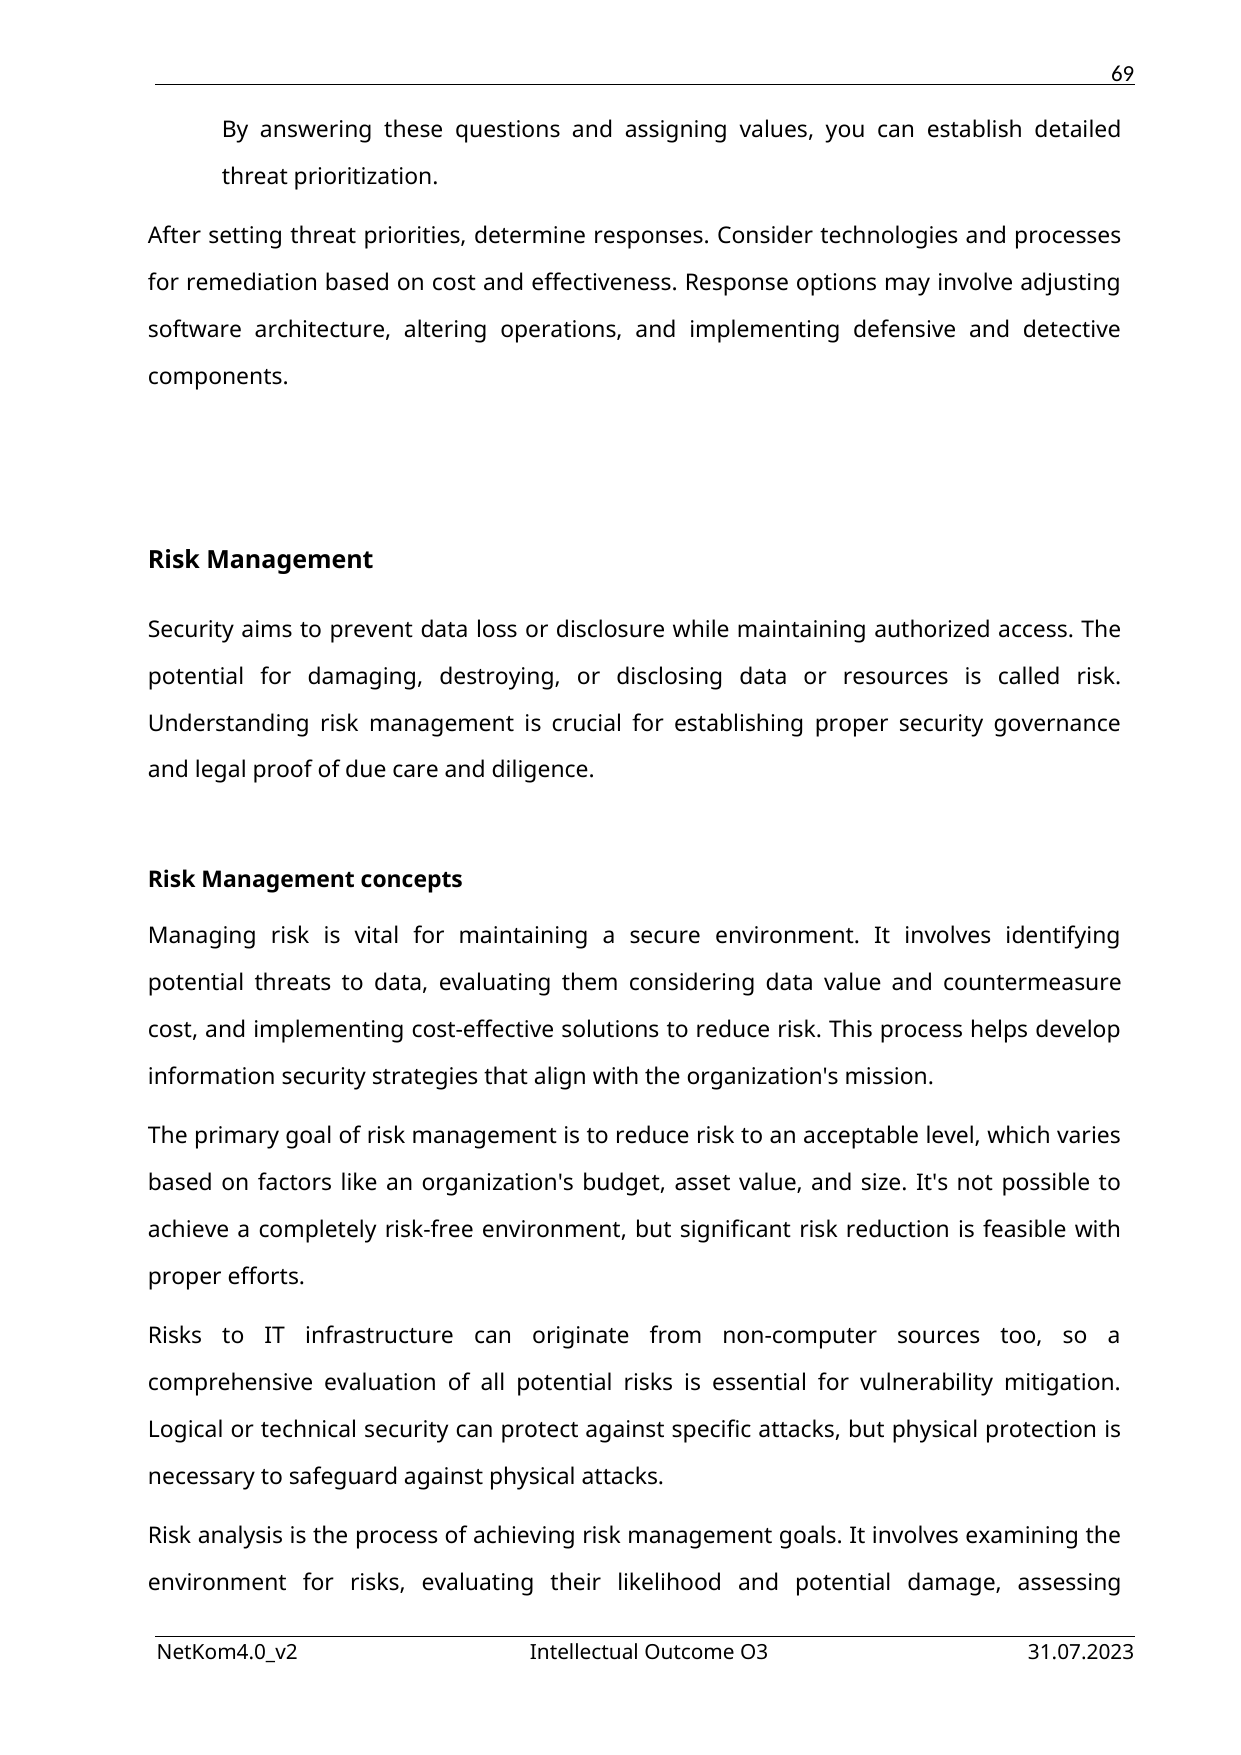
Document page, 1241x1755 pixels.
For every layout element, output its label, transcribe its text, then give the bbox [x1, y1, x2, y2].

text Risk analysis is the process of achieving risk management goals. It involves examining the environment for risks, evaluating their likelihood and potential damage, assessing [148, 1519, 1122, 1597]
text Risks to IT infrastructure can originate from non-computer sources too, so a comprehensive evaluation of all potential risks is essential for vulnerability mitigation. Logical or technical security can protect against specific attacks, but physical protection is necessary to safeguard against physical attacks. [148, 1319, 1122, 1491]
text By answering these questions and assigning values, you can establish detailed threat prioritization. [222, 113, 1122, 191]
text The primary goal of risk management is to reduce risk to an acceptable level, which varies based on factors like an organization's budget, asset value, and size. It's not possible to achieve a completely risk-free environment, but significant risk reduction is feasible with proper efforts. [148, 1119, 1122, 1291]
subtitle Risk Management concepts [148, 863, 1048, 894]
subtitle Risk Management [148, 541, 1063, 575]
text Managing risk is vital for maintaining a secure environment. It involves identifying potential threats to data, evaluating them considering data value and countermeasure cost, and implementing cost-effective solutions to reduce risk. This process helps develop information security strategies that align with the organization's mission. [148, 919, 1122, 1091]
text Security aims to prevent data loss or disclosure while maintaining authorized access. The potential for damaging, destroying, or disclosing data or resources is called risk. Understanding risk management is crucial for establishing proper security governance and legal proof of due care and diligence. [148, 613, 1122, 785]
text After setting threat priorities, determine responses. Consider technologies and processes for remediation based on cost and effectiveness. Response options may involve adjusting software architecture, altering operations, and implementing defensive and detective components. [148, 219, 1122, 391]
